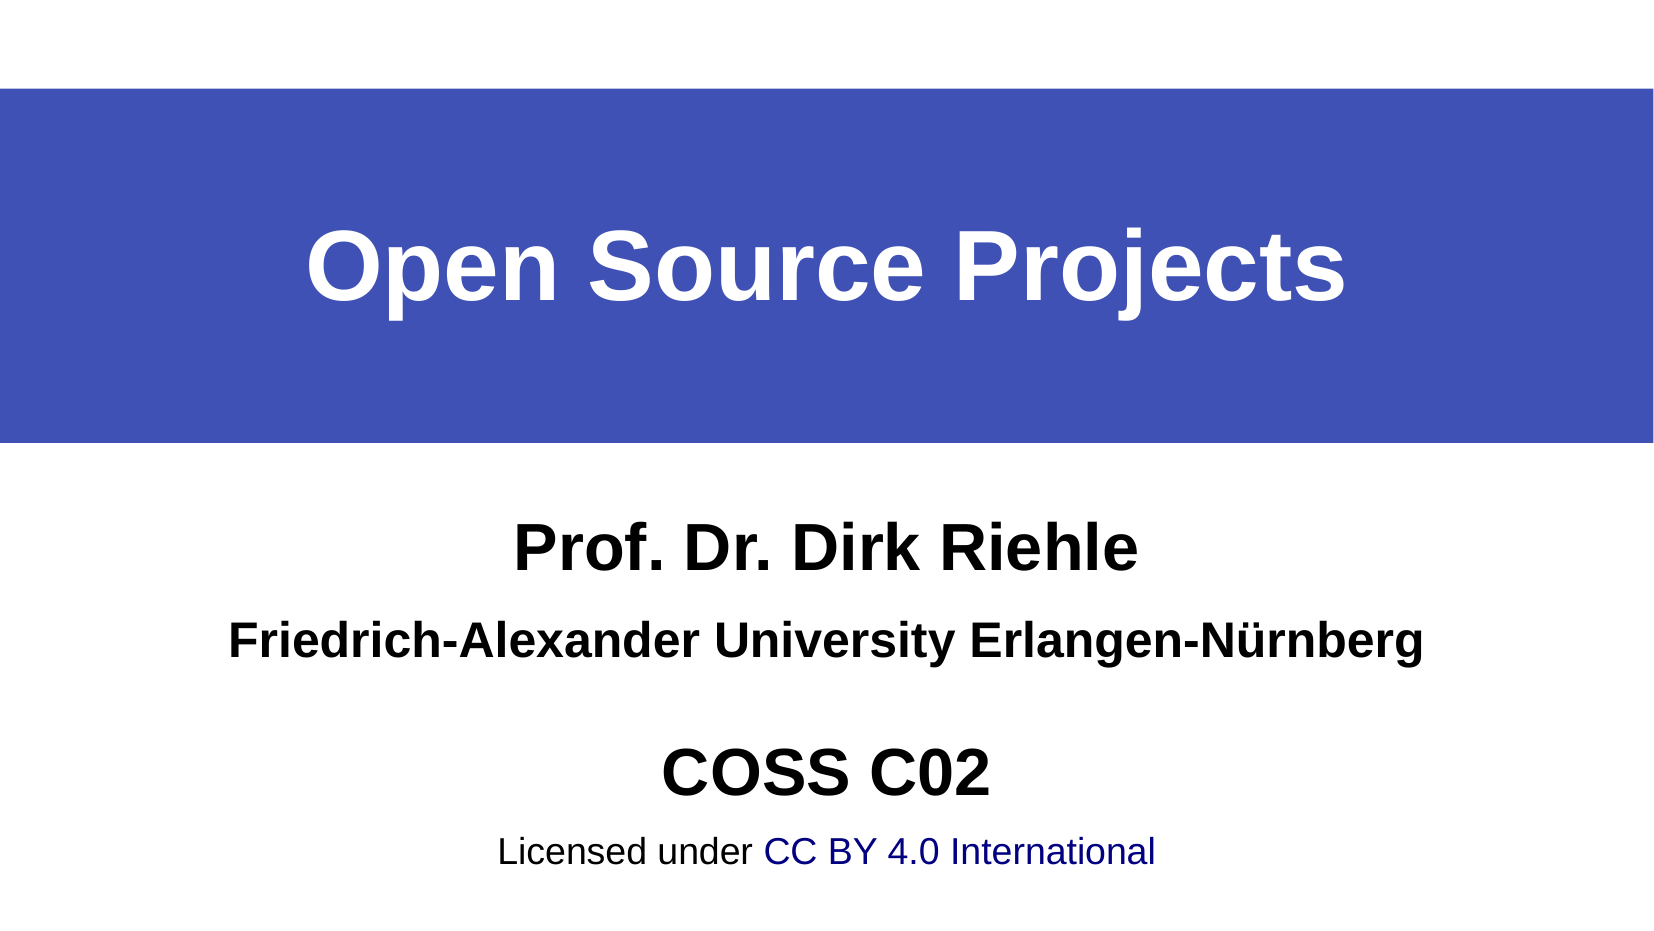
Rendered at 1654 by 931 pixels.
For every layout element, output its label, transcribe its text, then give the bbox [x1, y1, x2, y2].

subtitle Prof. Dr. Dirk Riehle Friedrich-Alexander University Erlangen-Nürnberg COSS C02 Licensed under CC BY 4.0 International [29, 472, 1625, 886]
title Open Source Projects [0, 88, 1654, 443]
